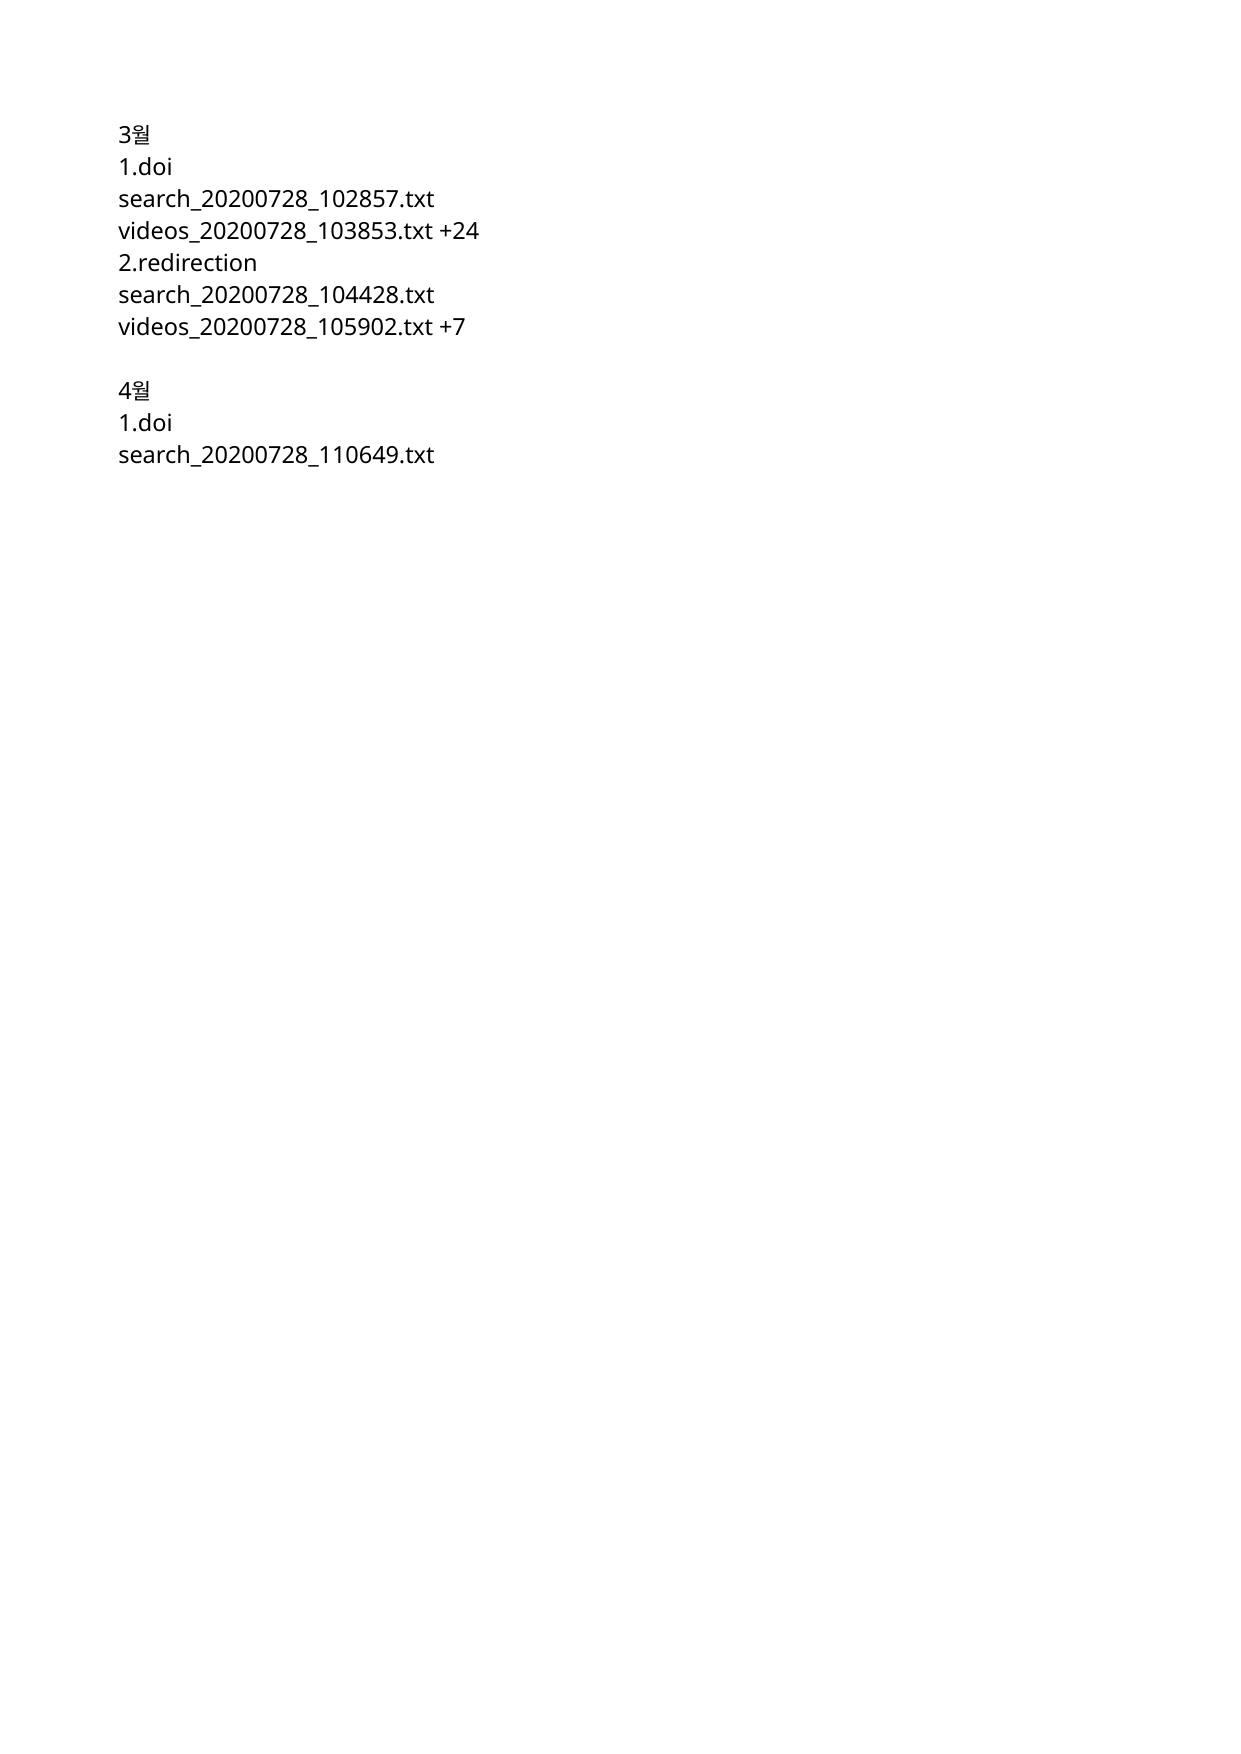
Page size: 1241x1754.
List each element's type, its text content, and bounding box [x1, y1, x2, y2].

text 1.doi [118, 150, 1122, 182]
text 3월 [118, 118, 1122, 150]
text videos_20200728_103853.txt +24 [118, 214, 1122, 246]
text videos_20200728_105902.txt +7 [118, 310, 1122, 342]
text search_20200728_104428.txt [118, 278, 1122, 310]
text 1.doi [118, 407, 1122, 438]
text 2.redirection [118, 246, 1122, 278]
text search_20200728_110649.txt [118, 438, 1122, 471]
text 4월 [118, 374, 1122, 407]
text search_20200728_102857.txt [118, 182, 1122, 214]
